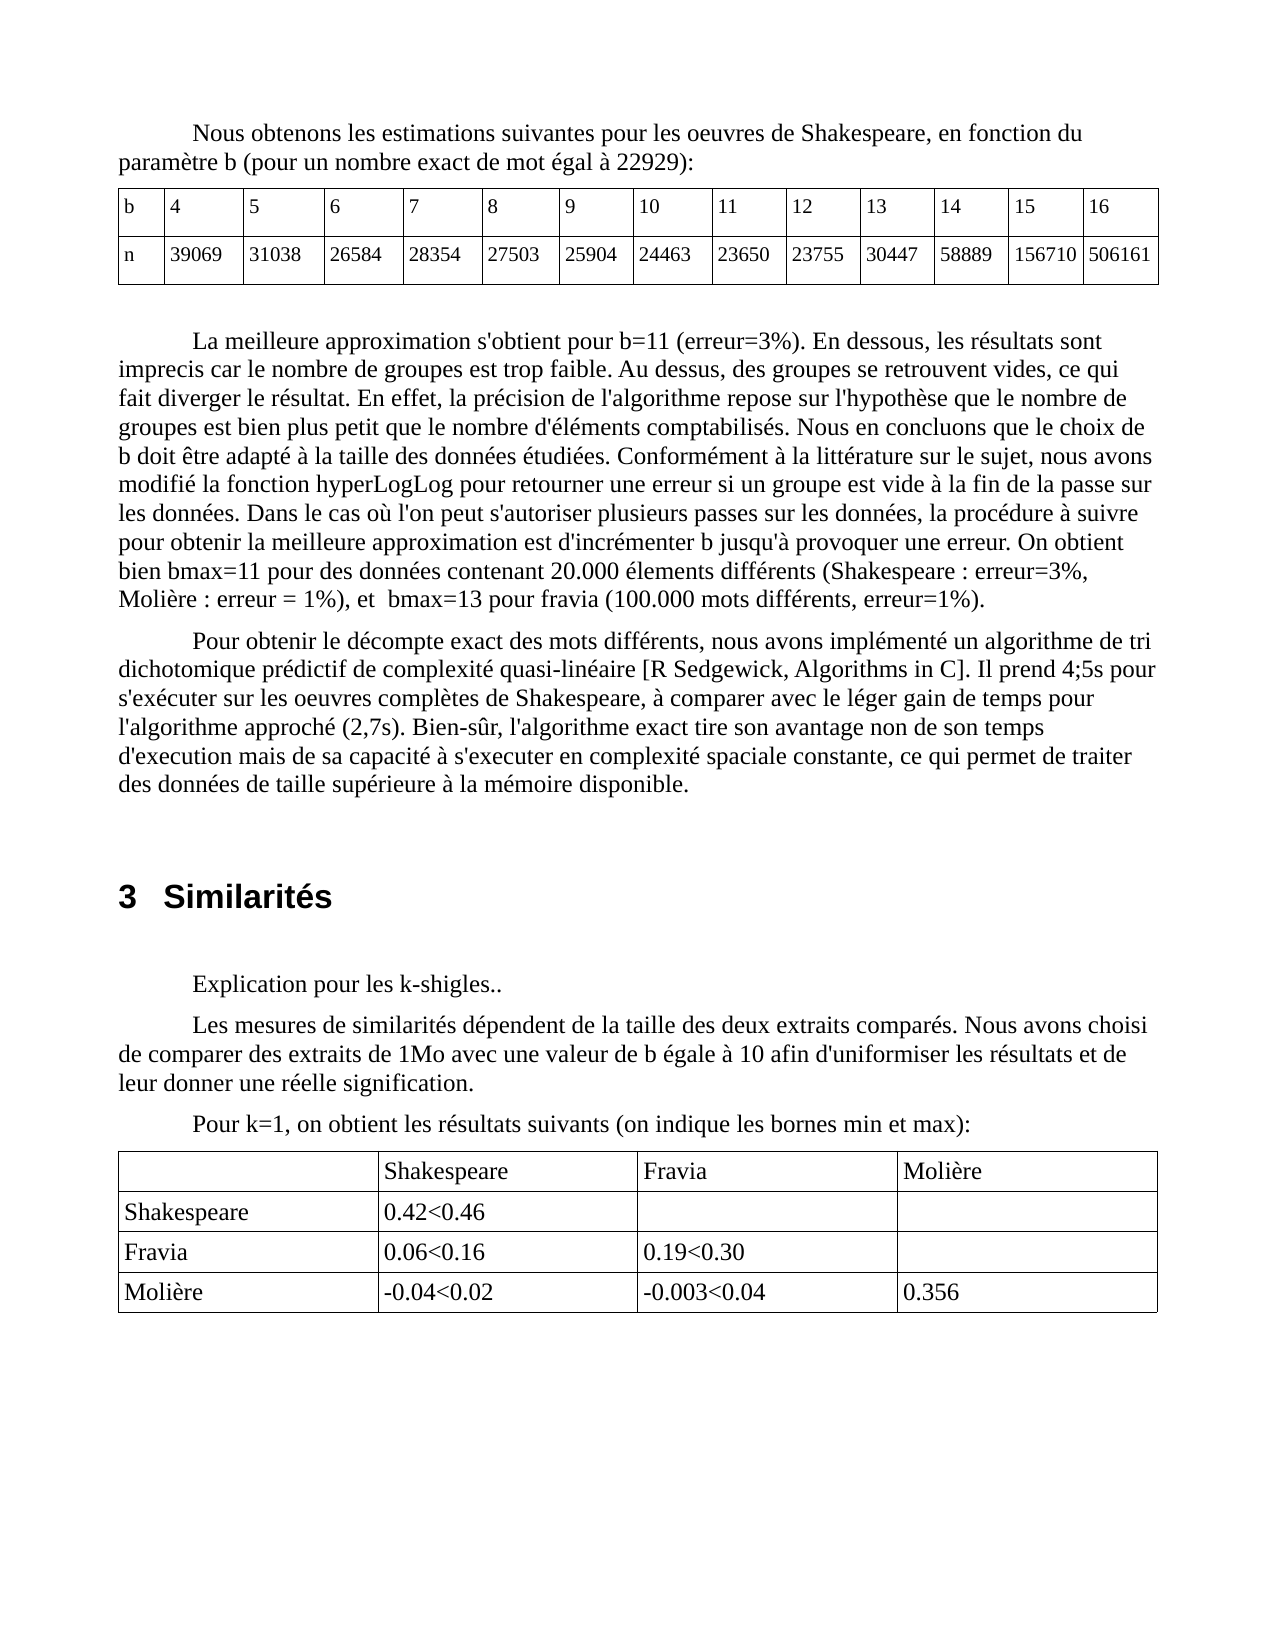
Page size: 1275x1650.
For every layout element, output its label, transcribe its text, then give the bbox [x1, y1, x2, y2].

subtitle Similarités [118, 877, 1157, 916]
table_cell n [119, 237, 164, 284]
text Nous obtenons les estimations suivantes pour les oeuvres de Shakespeare, en fonction du paramètre b (pour un nombre exact de mot égal à 22929): [118, 118, 1157, 176]
table_cell 0.356 [898, 1273, 1157, 1312]
table_header 11 [713, 189, 786, 236]
table_header 16 [1084, 189, 1158, 236]
text La meilleure approximation s'obtient pour b=11 (erreur=3%). En dessous, les résultats sont imprecis car le nombre de groupes est trop faible. Au dessus, des groupes se retrouvent vides, ce qui fait diverger le résultat. En effet, la précision de l'algorithme repose sur l'hypothèse que le nombre de groupes est bien plus petit que le nombre d'éléments comptabilisés. Nous en concluons que le choix de b doit être adapté à la taille des données étudiées. Conformément à la littérature sur le sujet, nous avons modifié la fonction hyperLogLog pour retourner une erreur si un groupe est vide à la fin de la passe sur les données. Dans le cas où l'on peut s'autoriser plusieurs passes sur les données, la procédure à suivre pour obtenir la meilleure approximation est d'incrémenter b jusqu'à provoquer une erreur. On obtient bien bmax=11 pour des données contenant 20.000 élements différents (Shakespeare : erreur=3%, Molière : erreur = 1%), et bmax=13 pour fravia (100.000 mots différents, erreur=1%). [118, 326, 1157, 613]
table_cell 506161 [1084, 237, 1158, 284]
table_cell 58889 [935, 237, 1008, 284]
table_cell 0.42<0.46 [379, 1192, 637, 1231]
text Pour obtenir le décompte exact des mots différents, nous avons implémenté un algorithme de tri dichotomique prédictif de complexité quasi-linéaire [R Sedgewick, Algorithms in C]. Il prend 4;5s pour s'exécuter sur les oeuvres complètes de Shakespeare, à comparer avec le léger gain de temps pour l'algorithme approché (2,7s). Bien-sûr, l'algorithme exact tire son avantage non de son temps d'execution mais de sa capacité à s'executer en complexité spaciale constante, ce qui permet de traiter des données de taille supérieure à la mémoire disponible. [118, 626, 1157, 798]
table_cell Shakespeare [119, 1192, 378, 1231]
table_header Fravia [638, 1152, 897, 1191]
table_cell 0.19<0.30 [638, 1232, 897, 1272]
table_header 5 [244, 189, 324, 236]
table_header 10 [634, 189, 712, 236]
table_cell 24463 [634, 237, 712, 284]
table_header 4 [165, 189, 243, 236]
table_header 9 [560, 189, 633, 236]
table_cell -0.003<0.04 [638, 1273, 897, 1312]
table_cell [898, 1192, 1157, 1231]
table_header Shakespeare [379, 1152, 637, 1191]
table_cell 28354 [404, 237, 482, 284]
text Les mesures de similarités dépendent de la taille des deux extraits comparés. Nous avons choisi de comparer des extraits de 1Mo avec une valeur de b égale à 10 afin d'uniformiser les résultats et de leur donner une réelle signification. [118, 1011, 1157, 1097]
table_header 14 [935, 189, 1008, 236]
table_cell [898, 1232, 1157, 1272]
table_cell 27503 [483, 237, 559, 284]
text Pour k=1, on obtient les résultats suivants (on indique les bornes min et max): [118, 1109, 1157, 1138]
table_cell 31038 [244, 237, 324, 284]
table_cell 23650 [713, 237, 786, 284]
table_cell 0.06<0.16 [379, 1232, 637, 1272]
table_header 8 [483, 189, 559, 236]
table_cell 25904 [560, 237, 633, 284]
table_header 15 [1009, 189, 1083, 236]
table_header 13 [861, 189, 934, 236]
table_cell -0.04<0.02 [379, 1273, 637, 1312]
table_cell 156710 [1009, 237, 1083, 284]
text Explication pour les k-shigles.. [118, 969, 1157, 998]
table_cell 26584 [325, 237, 403, 284]
table_cell 39069 [165, 237, 243, 284]
table_cell Molière [119, 1273, 378, 1312]
table_cell Fravia [119, 1232, 378, 1272]
table_header [119, 1152, 378, 1191]
table_cell [638, 1192, 897, 1231]
table_header Molière [898, 1152, 1157, 1191]
table_cell 23755 [787, 237, 860, 284]
table_header 6 [325, 189, 403, 236]
table_header b [119, 189, 164, 236]
table_header 7 [404, 189, 482, 236]
table_cell 30447 [861, 237, 934, 284]
table_header 12 [787, 189, 860, 236]
